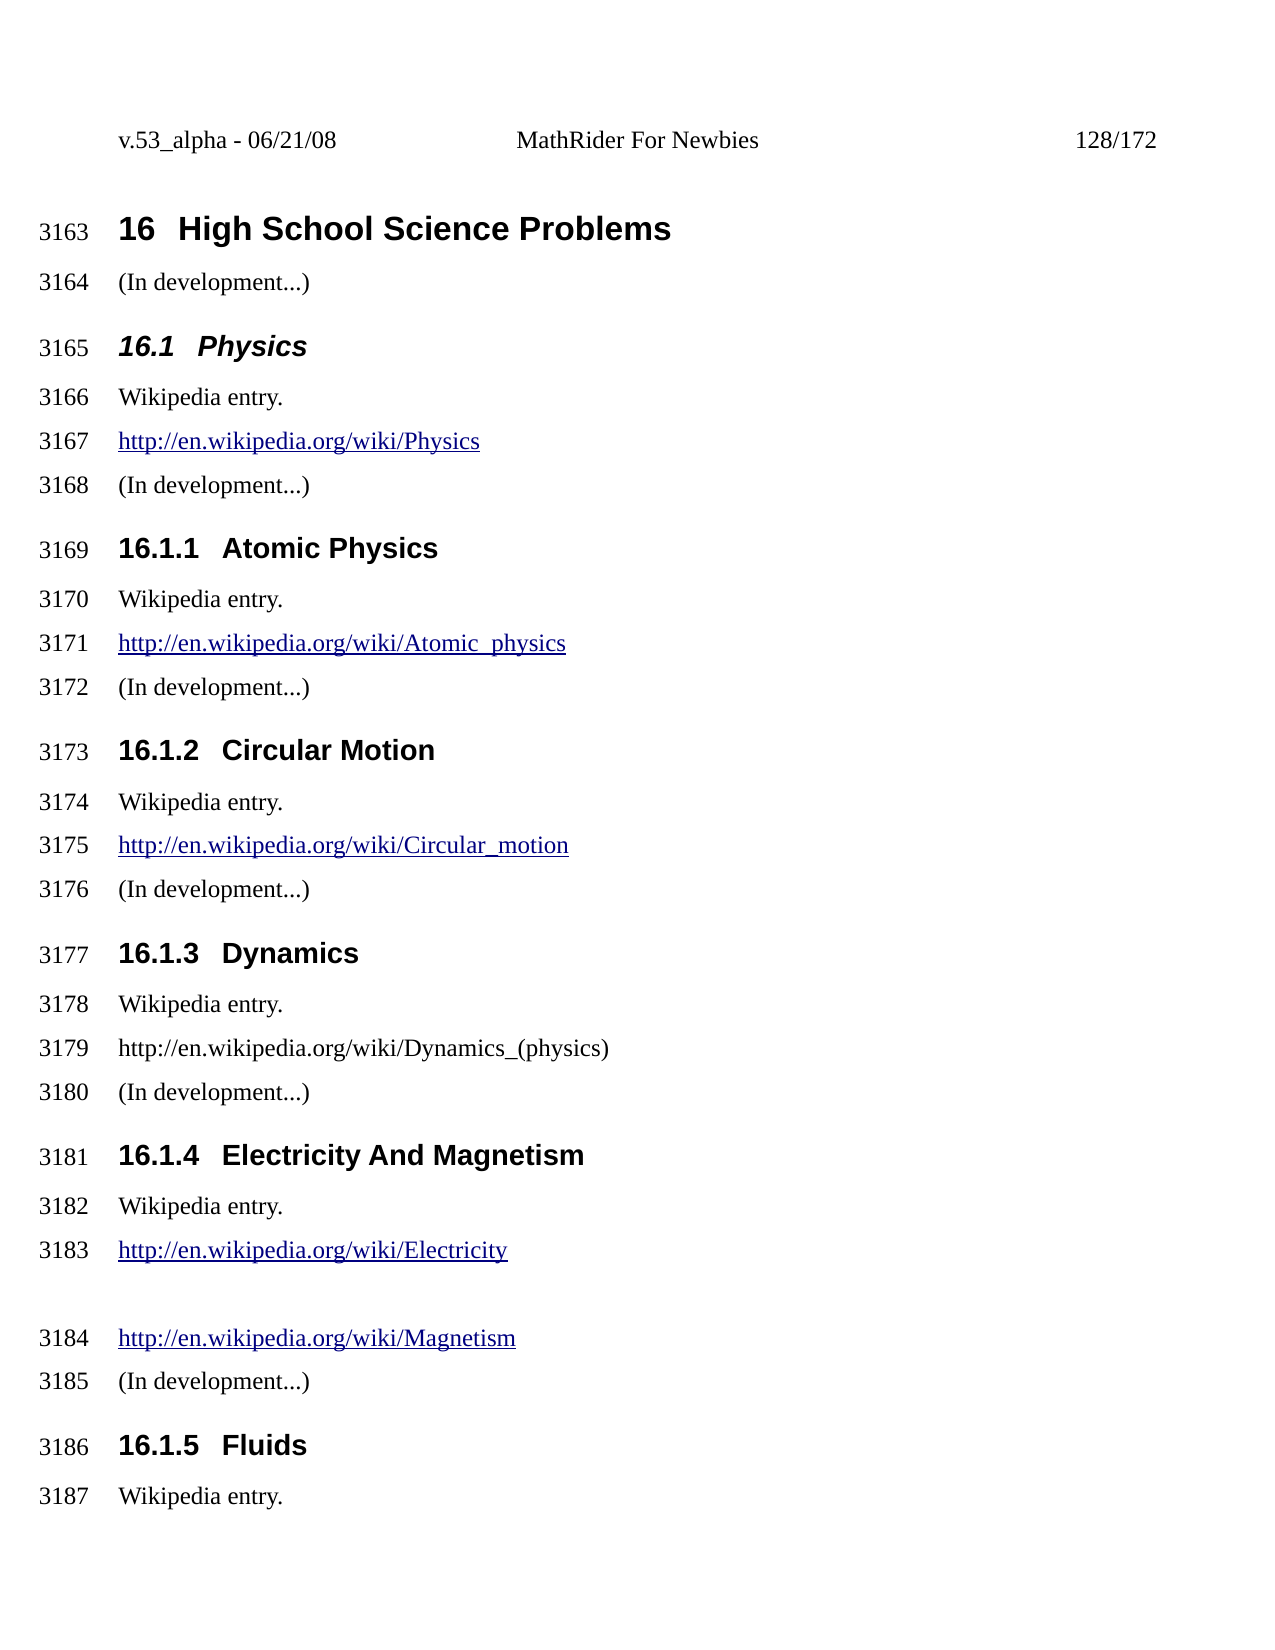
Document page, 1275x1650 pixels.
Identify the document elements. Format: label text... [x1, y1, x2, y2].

text http://en.wikipedia.org/wiki/Electricity [118, 1235, 1157, 1264]
text Wikipedia entry. [118, 382, 1157, 411]
subtitle Circular Motion [118, 733, 1157, 767]
text (In development...) [118, 672, 1157, 701]
text (In development...) [118, 1366, 1157, 1395]
text http://en.wikipedia.org/wiki/Atomic_physics [118, 628, 1157, 657]
text Wikipedia entry. [118, 1191, 1157, 1220]
text Wikipedia entry. [118, 787, 1157, 816]
text Wikipedia entry. [118, 1481, 1157, 1510]
subtitle Dynamics [118, 936, 1157, 969]
text (In development...) [118, 1077, 1157, 1105]
subtitle High School Science Problems [118, 209, 1157, 247]
text (In development...) [118, 874, 1157, 903]
text http://en.wikipedia.org/wiki/Magnetism [118, 1323, 1157, 1351]
text (In development...) [118, 267, 1157, 296]
text http://en.wikipedia.org/wiki/Circular_motion [118, 831, 1157, 859]
text Wikipedia entry. [118, 989, 1157, 1018]
subtitle Physics [118, 329, 1157, 362]
subtitle Electricity And Magnetism [118, 1138, 1157, 1171]
text http://en.wikipedia.org/wiki/Physics [118, 426, 1157, 455]
text Wikipedia entry. [118, 584, 1157, 613]
text (In development...) [118, 470, 1157, 498]
subtitle Atomic Physics [118, 531, 1157, 564]
subtitle Fluids [118, 1428, 1157, 1461]
text http://en.wikipedia.org/wiki/Dynamics_(physics) [118, 1033, 1157, 1062]
